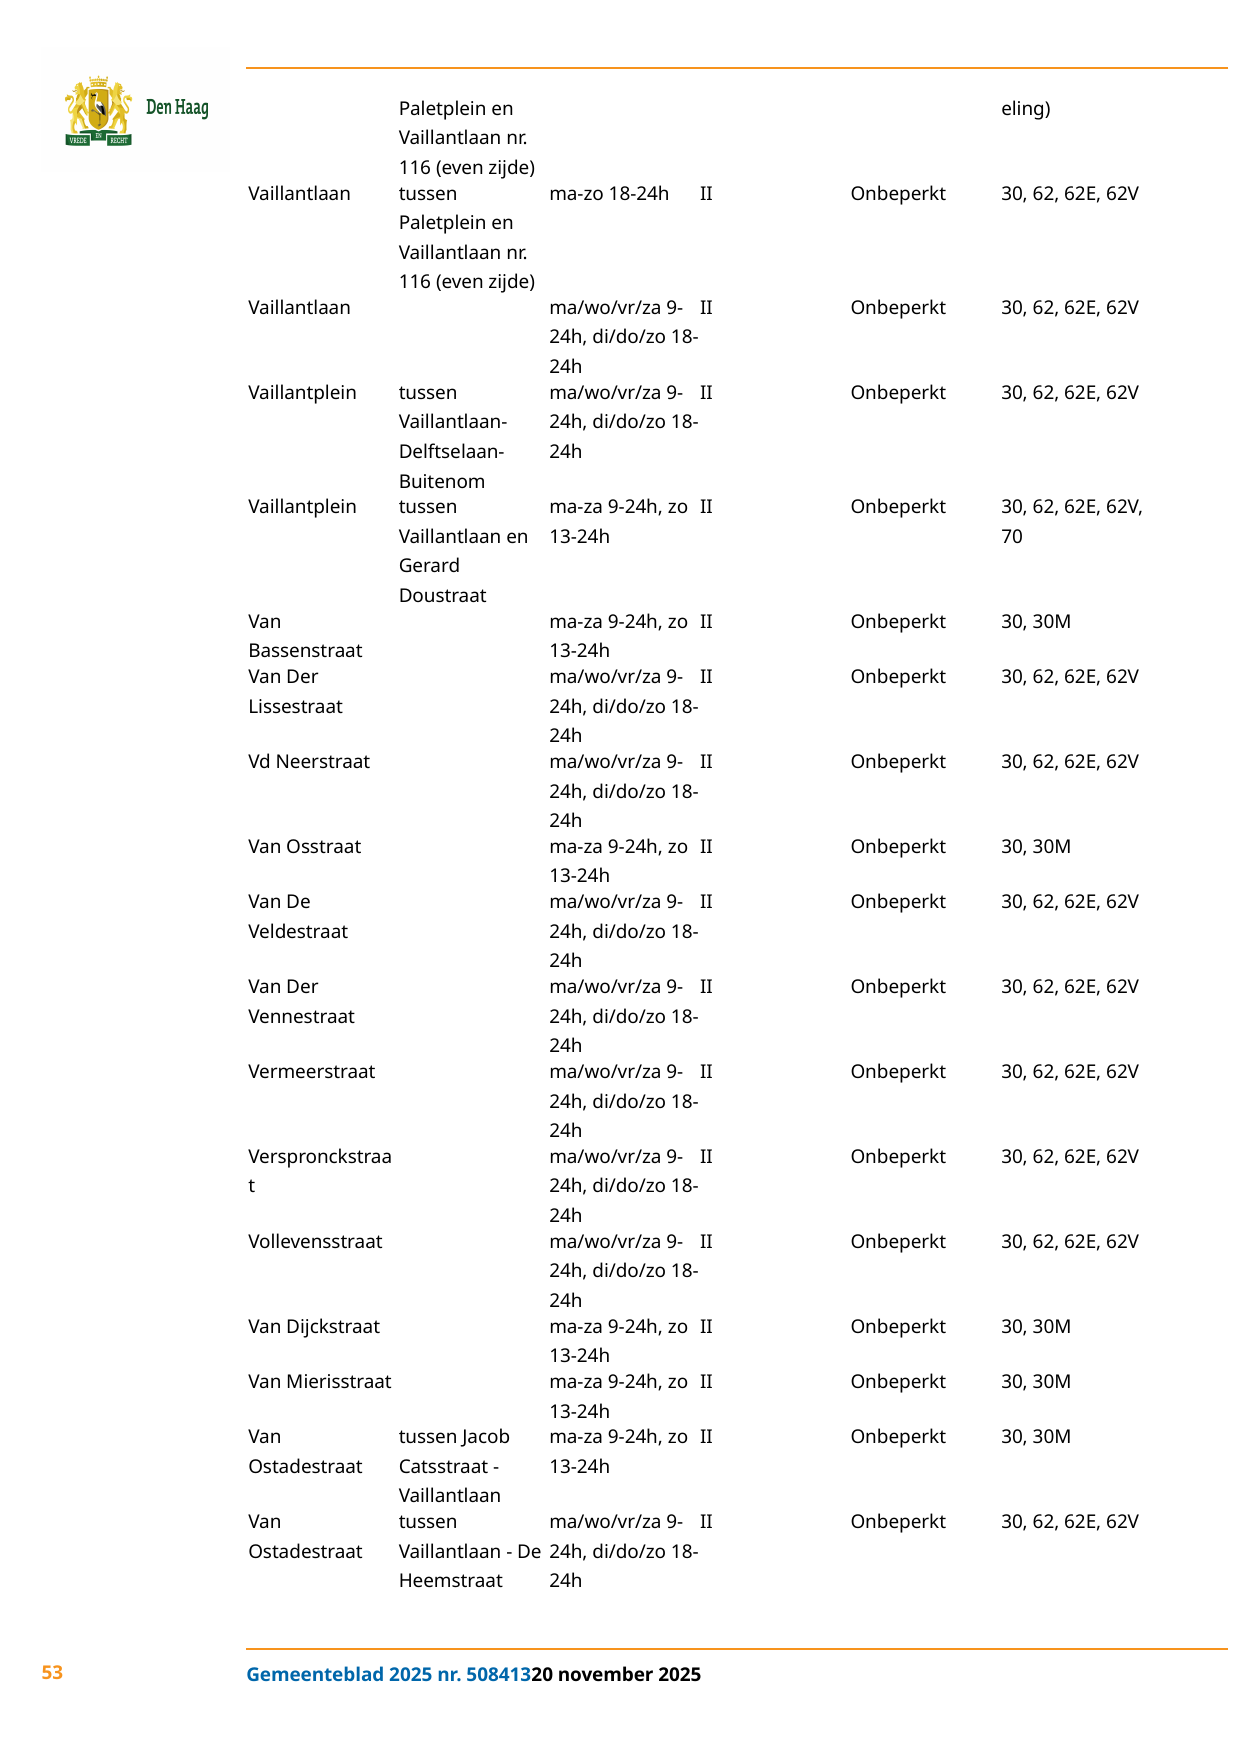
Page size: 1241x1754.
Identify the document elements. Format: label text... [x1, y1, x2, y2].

table_cell Van Ostadestraat [248, 1509, 398, 1593]
table_cell ma/wo/vr/za 9-24h, di/do/zo 18-24h [549, 663, 700, 748]
table_cell [399, 1368, 549, 1423]
table_cell tussen Vaillantlaan en Gerard Doustraat [399, 494, 549, 608]
table_cell ma-za 9-24h, zo 13-24h [549, 1368, 700, 1423]
table_cell Onbeperkt [850, 1424, 1001, 1508]
table_cell Vd Neerstraat [248, 748, 398, 833]
table_cell Vollevensstraat [248, 1228, 398, 1313]
table_cell 30, 30M [1001, 608, 1152, 663]
table_cell Onbeperkt [850, 1368, 1001, 1423]
table_cell [399, 294, 549, 379]
table_cell 30, 62, 62E, 62V [1001, 1228, 1152, 1313]
table_cell Onbeperkt [850, 294, 1001, 379]
table_cell Paletplein en Vaillantlaan nr. 116 (even zijde) [399, 95, 549, 180]
table_cell II [700, 1509, 850, 1593]
table_cell [399, 1228, 549, 1313]
table_cell Onbeperkt [850, 608, 1001, 663]
table_cell Van Ostadestraat [248, 1424, 398, 1508]
table_cell II [700, 294, 850, 379]
table_cell Van Osstraat [248, 833, 398, 888]
table_cell 30, 62, 62E, 62V [1001, 1509, 1152, 1593]
table_cell Van Der Lissestraat [248, 663, 398, 748]
table_cell Onbeperkt [850, 748, 1001, 833]
table_cell Vaillantlaan [248, 294, 398, 379]
table_cell [549, 95, 700, 180]
table_cell ma/wo/vr/za 9-24h, di/do/zo 18-24h [549, 1509, 700, 1593]
table_cell Onbeperkt [850, 180, 1001, 294]
table_cell [248, 95, 398, 180]
table_cell II [700, 973, 850, 1058]
table_cell 30, 62, 62E, 62V [1001, 180, 1152, 294]
table_cell tussen Jacob Catsstraat - Vaillantlaan [399, 1424, 549, 1508]
table_cell tussen Vaillantlaan-Delftselaan-Buitenom [399, 379, 549, 493]
table_cell 30, 62, 62E, 62V [1001, 748, 1152, 833]
table_cell 30, 62, 62E, 62V [1001, 889, 1152, 973]
table_cell Van Der Vennestraat [248, 973, 398, 1058]
table_cell Onbeperkt [850, 1509, 1001, 1593]
table_cell 30, 30M [1001, 1424, 1152, 1508]
table_cell 30, 62, 62E, 62V [1001, 1143, 1152, 1228]
table_cell 30, 62, 62E, 62V [1001, 973, 1152, 1058]
table_cell II [700, 1143, 850, 1228]
table_cell Verspronckstraat [248, 1143, 398, 1228]
table_cell Onbeperkt [850, 663, 1001, 748]
table_cell [850, 95, 1001, 180]
table_cell II [700, 889, 850, 973]
table_cell Vaillantplein [248, 494, 398, 608]
table_cell [399, 1058, 549, 1143]
table_cell Onbeperkt [850, 973, 1001, 1058]
table_cell Onbeperkt [850, 1228, 1001, 1313]
table_cell ma/wo/vr/za 9-24h, di/do/zo 18-24h [549, 294, 700, 379]
table_cell eling) [1001, 95, 1152, 180]
table_cell 30, 30M [1001, 1313, 1152, 1368]
table_cell II [700, 748, 850, 833]
table_cell tussen Paletplein en Vaillantlaan nr. 116 (even zijde) [399, 180, 549, 294]
table_cell II [700, 1313, 850, 1368]
table_cell [399, 608, 549, 663]
table_cell II [700, 379, 850, 493]
table_cell II [700, 663, 850, 748]
table_cell Van Mierisstraat [248, 1368, 398, 1423]
table_cell 30, 62, 62E, 62V [1001, 379, 1152, 493]
table_cell ma/wo/vr/za 9-24h, di/do/zo 18-24h [549, 1228, 700, 1313]
table_cell ma-za 9-24h, zo 13-24h [549, 1424, 700, 1508]
table_cell Onbeperkt [850, 379, 1001, 493]
table_cell Van De Veldestraat [248, 889, 398, 973]
table_cell ma/wo/vr/za 9-24h, di/do/zo 18-24h [549, 1058, 700, 1143]
table_cell ma-za 9-24h, zo 13-24h [549, 494, 700, 608]
table_cell II [700, 1058, 850, 1143]
table_cell II [700, 608, 850, 663]
table_cell tussen Vaillantlaan - De Heemstraat [399, 1509, 549, 1593]
table_cell Onbeperkt [850, 1058, 1001, 1143]
table_cell Vaillantlaan [248, 180, 398, 294]
table_cell ma/wo/vr/za 9-24h, di/do/zo 18-24h [549, 889, 700, 973]
table_cell Vaillantplein [248, 379, 398, 493]
table_cell ma-za 9-24h, zo 13-24h [549, 833, 700, 888]
table_cell ma-za 9-24h, zo 13-24h [549, 1313, 700, 1368]
table_cell II [700, 1368, 850, 1423]
table_cell 30, 62, 62E, 62V [1001, 663, 1152, 748]
table_cell 30, 62, 62E, 62V [1001, 1058, 1152, 1143]
table_cell [399, 1313, 549, 1368]
table_cell Onbeperkt [850, 1143, 1001, 1228]
table_cell Onbeperkt [850, 889, 1001, 973]
table_cell ma-zo 18-24h [549, 180, 700, 294]
table_cell ma/wo/vr/za 9-24h, di/do/zo 18-24h [549, 379, 700, 493]
table_cell II [700, 180, 850, 294]
table_cell Vermeerstraat [248, 1058, 398, 1143]
table_cell Onbeperkt [850, 1313, 1001, 1368]
table_cell ma/wo/vr/za 9-24h, di/do/zo 18-24h [549, 748, 700, 833]
table_cell [399, 663, 549, 748]
table_cell [399, 833, 549, 888]
picture [41, 47, 231, 172]
table_cell II [700, 1228, 850, 1313]
table_cell II [700, 1424, 850, 1508]
table_cell Van Bassenstraat [248, 608, 398, 663]
table_cell ma/wo/vr/za 9-24h, di/do/zo 18-24h [549, 973, 700, 1058]
table_cell 30, 62, 62E, 62V [1001, 294, 1152, 379]
table_cell ma/wo/vr/za 9-24h, di/do/zo 18-24h [549, 1143, 700, 1228]
table_cell 30, 30M [1001, 833, 1152, 888]
table_cell II [700, 833, 850, 888]
table_cell Onbeperkt [850, 494, 1001, 608]
table_cell Van Dijckstraat [248, 1313, 398, 1368]
table_cell ma-za 9-24h, zo 13-24h [549, 608, 700, 663]
table_cell [399, 973, 549, 1058]
table_cell Onbeperkt [850, 833, 1001, 888]
table_cell [700, 95, 850, 180]
table_cell II [700, 494, 850, 608]
table_cell 30, 62, 62E, 62V, 70 [1001, 494, 1152, 608]
table_cell 30, 30M [1001, 1368, 1152, 1423]
table_cell [399, 748, 549, 833]
table_cell [399, 889, 549, 973]
table_cell [399, 1143, 549, 1228]
